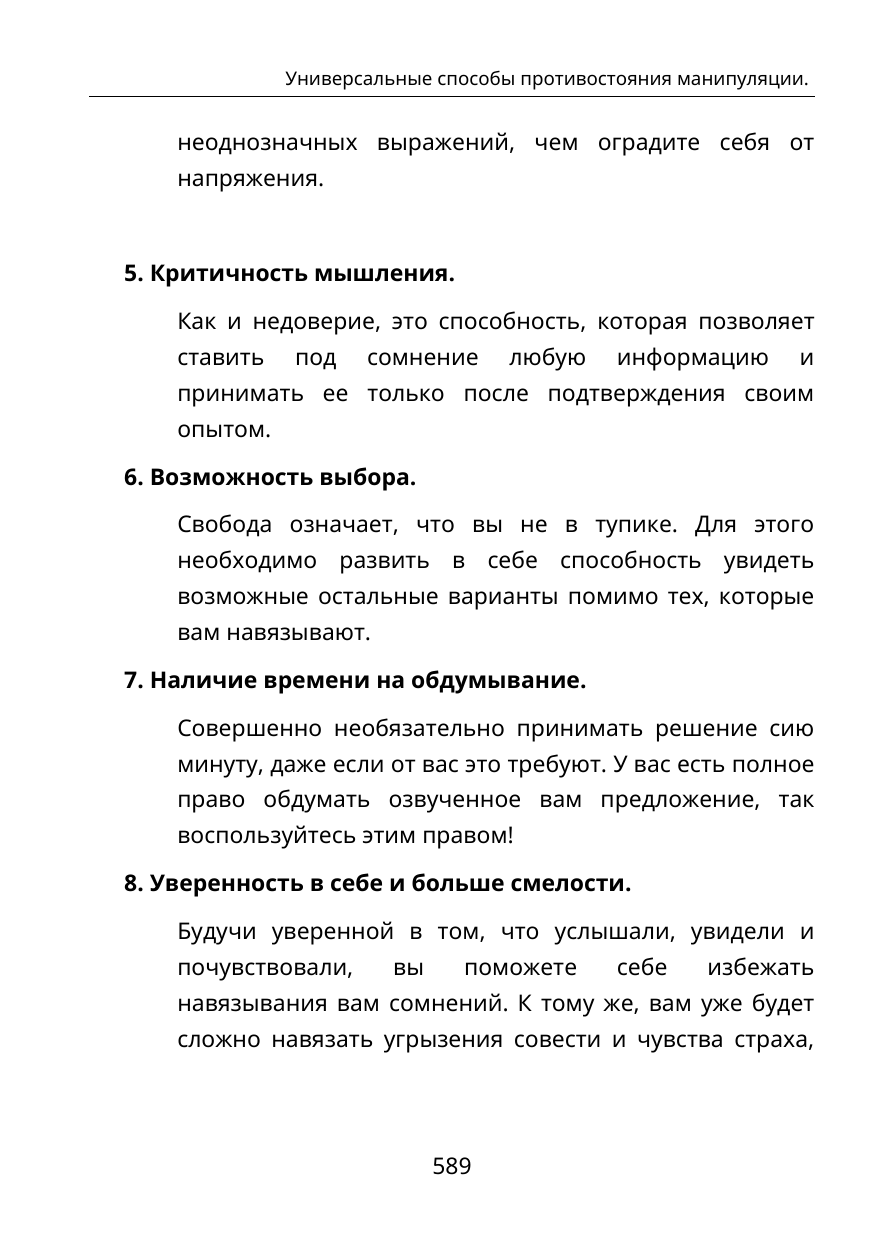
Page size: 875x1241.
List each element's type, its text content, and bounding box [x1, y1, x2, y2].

list Совершенно необязательно принимать решение сию минуту, даже если от вас это требуют. У вас есть полное право обдумать озвученное вам предложение, так воспользуйтесь этим правом! [118, 712, 815, 851]
list Как и недоверие, это способность, которая позволяет ставить под сомнение любую информацию и принимать ее только после подтверждения своим опытом. [118, 305, 815, 444]
list Возможность выбора. [118, 461, 815, 492]
list Наличие времени на обдумывание. [118, 664, 815, 695]
list Будучи уверенной в том, что услышали, увидели и почувствовали, вы поможете себе избежать навязывания вам сомнений. К тому же, вам уже будет сложно навязать угрызения совести и чувства страха, [118, 915, 815, 1054]
list Свобода означает, что вы не в тупике. Для этого необходимо развить в себе способность увидеть возможные остальные варианты помимо тех, которые вам навязывают. [118, 508, 815, 647]
list Уверенность в себе и больше смелости. [118, 867, 815, 898]
list неоднозначных выражений, чем оградите себя от напряжения. [118, 126, 815, 193]
list Критичность мышления. [118, 257, 815, 289]
